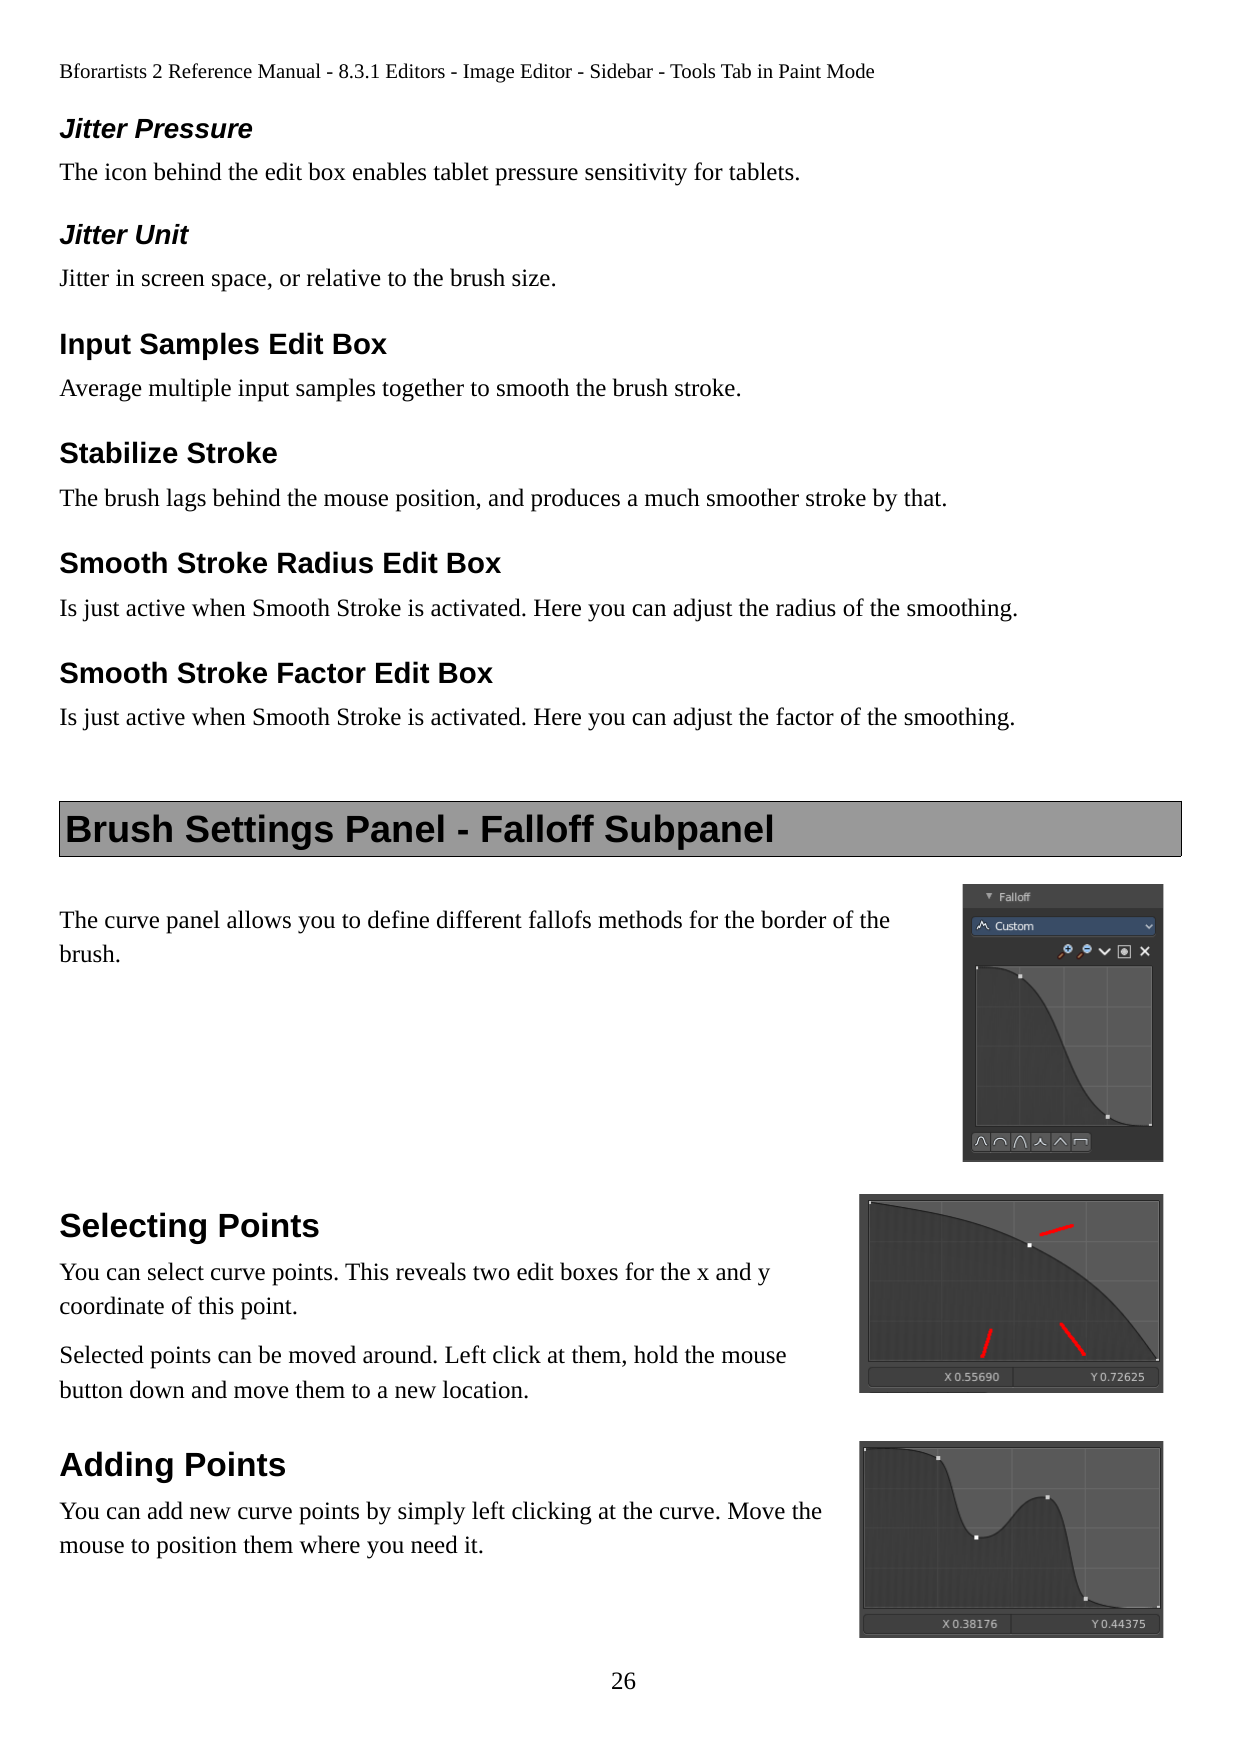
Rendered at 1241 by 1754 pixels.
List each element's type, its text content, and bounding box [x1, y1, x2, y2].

text Is just active when Smooth Stroke is activated. Here you can adjust the radius of the smoothing. [59, 593, 1181, 621]
subtitle Selecting Points [59, 1206, 859, 1244]
text Selected points can be moved around. Left click at them, hold the mouse button down and move them to a new location. [59, 1340, 1181, 1403]
text The icon behind the edit box enables tablet pressure sensitivity for tablets. [59, 157, 1181, 186]
subtitle Input Samples Edit Box [59, 327, 1181, 360]
picture [962, 884, 1164, 1162]
subtitle [1164, 1445, 1181, 1483]
text The brush lags behind the mouse position, and produces a much smoother stroke by that. [59, 483, 1181, 511]
text Average multiple input samples together to smooth the brush stroke. [59, 373, 1181, 402]
text Jitter in screen space, or relative to the brush size. [59, 263, 1181, 292]
picture [859, 1194, 1164, 1393]
subtitle [1164, 1206, 1181, 1244]
text Is just active when Smooth Stroke is activated. Here you can adjust the factor of the smoothing. [59, 702, 1181, 731]
subtitle Stabilize Stroke [59, 436, 1181, 470]
subtitle Smooth Stroke Radius Edit Box [59, 546, 1181, 580]
subtitle Jitter Pressure [59, 113, 1181, 144]
subtitle Jitter Unit [59, 218, 1181, 250]
subtitle Adding Points [59, 1445, 859, 1483]
picture [859, 1441, 1164, 1638]
text You can select curve points. This reveals two edit boxes for the x and y coordinate of this point. [59, 1257, 859, 1320]
text The curve panel allows you to define different fallofs methods for the border of the brush. [59, 905, 962, 968]
text You can add new curve points by simply left clicking at the curve. Move the mouse to position them where you need it. [59, 1496, 859, 1559]
subtitle Smooth Stroke Factor Edit Box [59, 656, 1181, 690]
table_header Brush Settings Panel - Falloff Subpanel [60, 802, 1181, 856]
